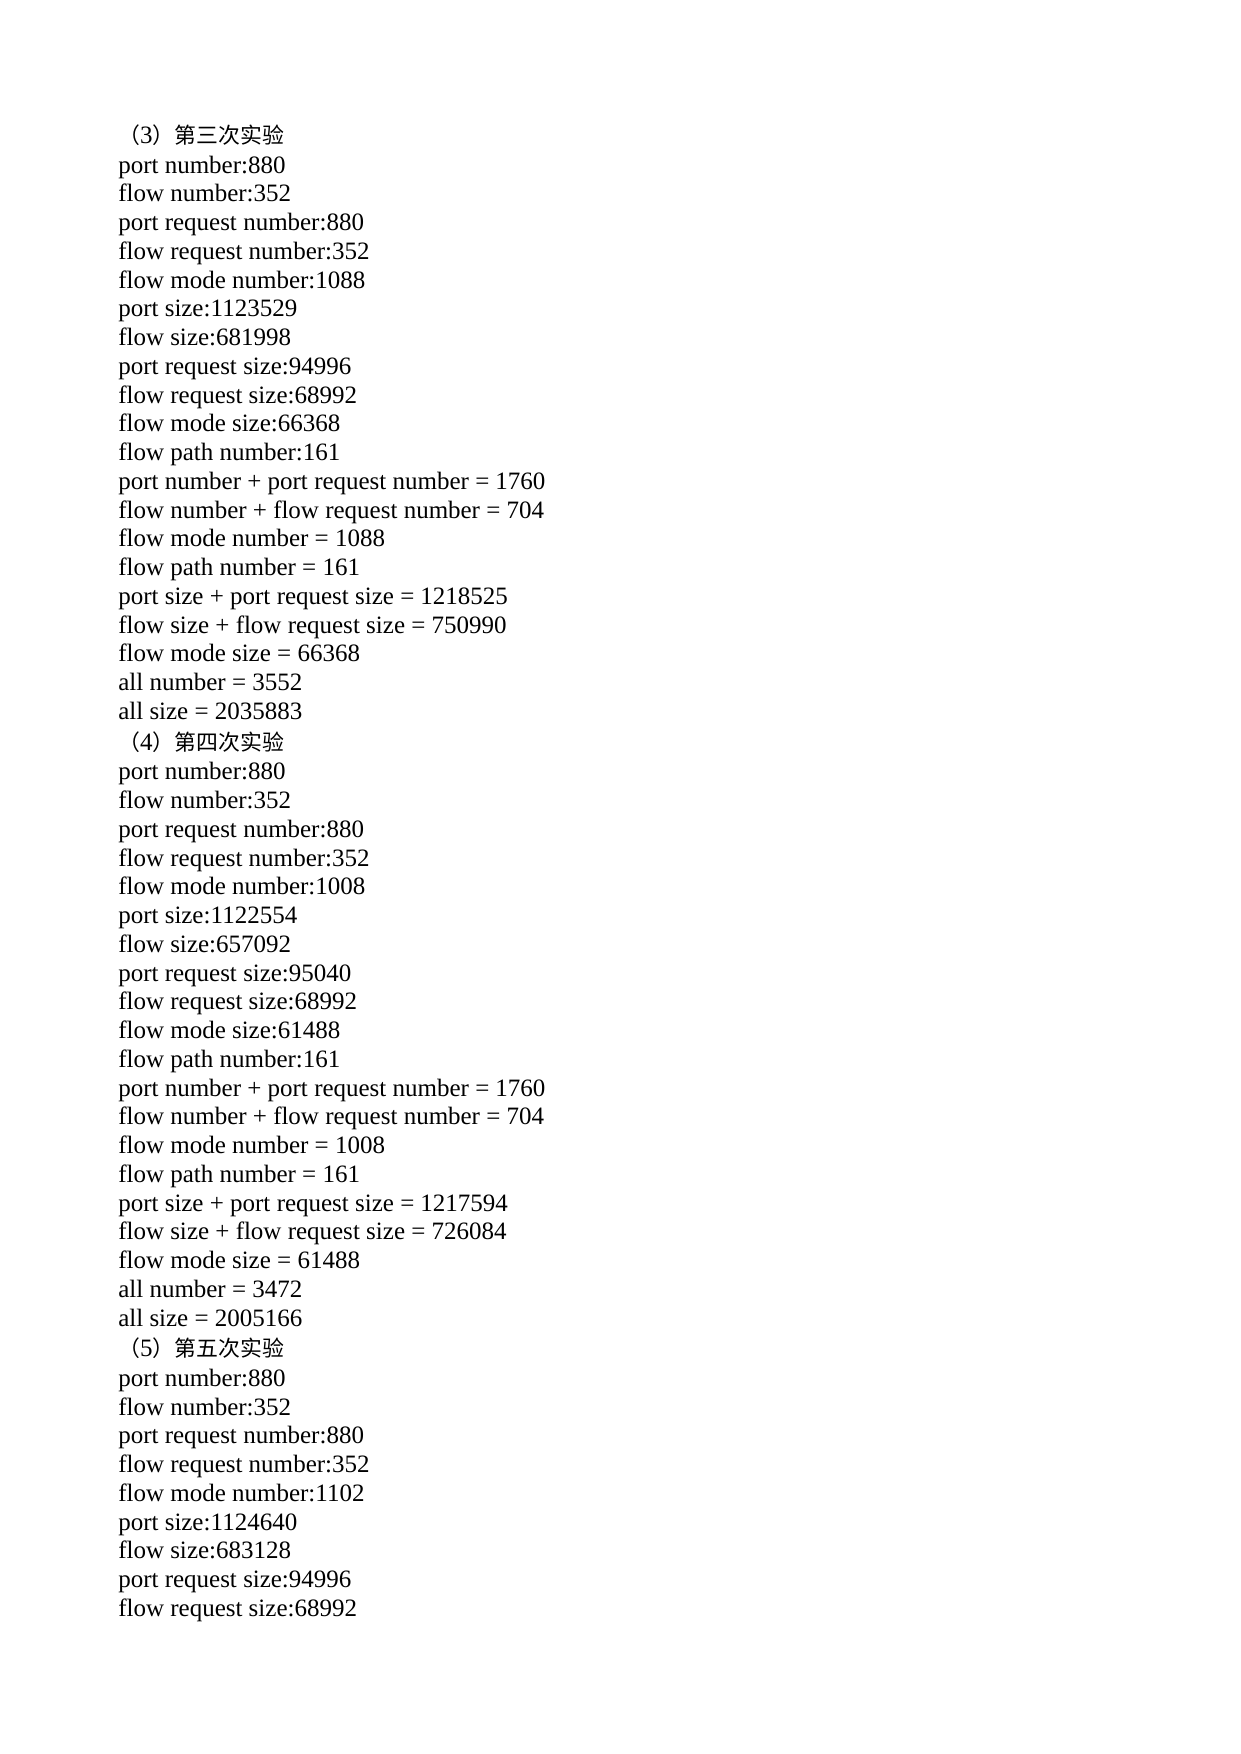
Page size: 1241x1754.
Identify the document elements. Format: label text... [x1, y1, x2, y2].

text port size + port request size = 1217594 [118, 1188, 1122, 1216]
text port number + port request number = 1760 [118, 466, 1122, 495]
text flow number:352 [118, 1392, 1122, 1421]
text port number:880 [118, 150, 1122, 178]
text flow mode number:1088 [118, 265, 1122, 293]
text port request number:880 [118, 1421, 1122, 1449]
text port request size:94996 [118, 351, 1122, 380]
text flow path number:161 [118, 437, 1122, 466]
text port request size:94996 [118, 1564, 1122, 1593]
text flow request number:352 [118, 1449, 1122, 1478]
text port number:880 [118, 756, 1122, 785]
text （4）第四次实验 [118, 725, 1122, 756]
text port size:1123529 [118, 293, 1122, 322]
text flow path number:161 [118, 1044, 1122, 1073]
text flow request size:68992 [118, 986, 1122, 1015]
text all number = 3472 [118, 1274, 1122, 1303]
text port number:880 [118, 1363, 1122, 1392]
text flow request number:352 [118, 236, 1122, 265]
text （5）第五次实验 [118, 1331, 1122, 1363]
text flow mode size = 66368 [118, 638, 1122, 667]
text flow size:681998 [118, 322, 1122, 351]
text port request number:880 [118, 814, 1122, 843]
text port request size:95040 [118, 958, 1122, 986]
text all size = 2005166 [118, 1303, 1122, 1331]
text （3）第三次实验 [118, 118, 1122, 150]
text flow mode size = 61488 [118, 1245, 1122, 1274]
text flow size + flow request size = 726084 [118, 1216, 1122, 1245]
text flow number:352 [118, 178, 1122, 207]
text flow size + flow request size = 750990 [118, 610, 1122, 638]
text flow mode number:1102 [118, 1478, 1122, 1507]
text flow mode number:1008 [118, 871, 1122, 900]
text flow number + flow request number = 704 [118, 495, 1122, 523]
text flow number + flow request number = 704 [118, 1101, 1122, 1130]
text flow mode number = 1088 [118, 523, 1122, 552]
text flow mode size:61488 [118, 1015, 1122, 1044]
text port request number:880 [118, 207, 1122, 236]
text all size = 2035883 [118, 696, 1122, 725]
text flow request number:352 [118, 843, 1122, 871]
text port number + port request number = 1760 [118, 1073, 1122, 1101]
text flow path number = 161 [118, 552, 1122, 581]
text all number = 3552 [118, 667, 1122, 696]
text port size:1124640 [118, 1507, 1122, 1536]
text flow path number = 161 [118, 1159, 1122, 1188]
text port size:1122554 [118, 900, 1122, 929]
text port size + port request size = 1218525 [118, 581, 1122, 610]
text flow request size:68992 [118, 1593, 1122, 1622]
text flow mode size:66368 [118, 408, 1122, 437]
text flow size:657092 [118, 929, 1122, 958]
text flow mode number = 1008 [118, 1130, 1122, 1159]
text flow number:352 [118, 785, 1122, 814]
text flow size:683128 [118, 1536, 1122, 1564]
text flow request size:68992 [118, 380, 1122, 408]
